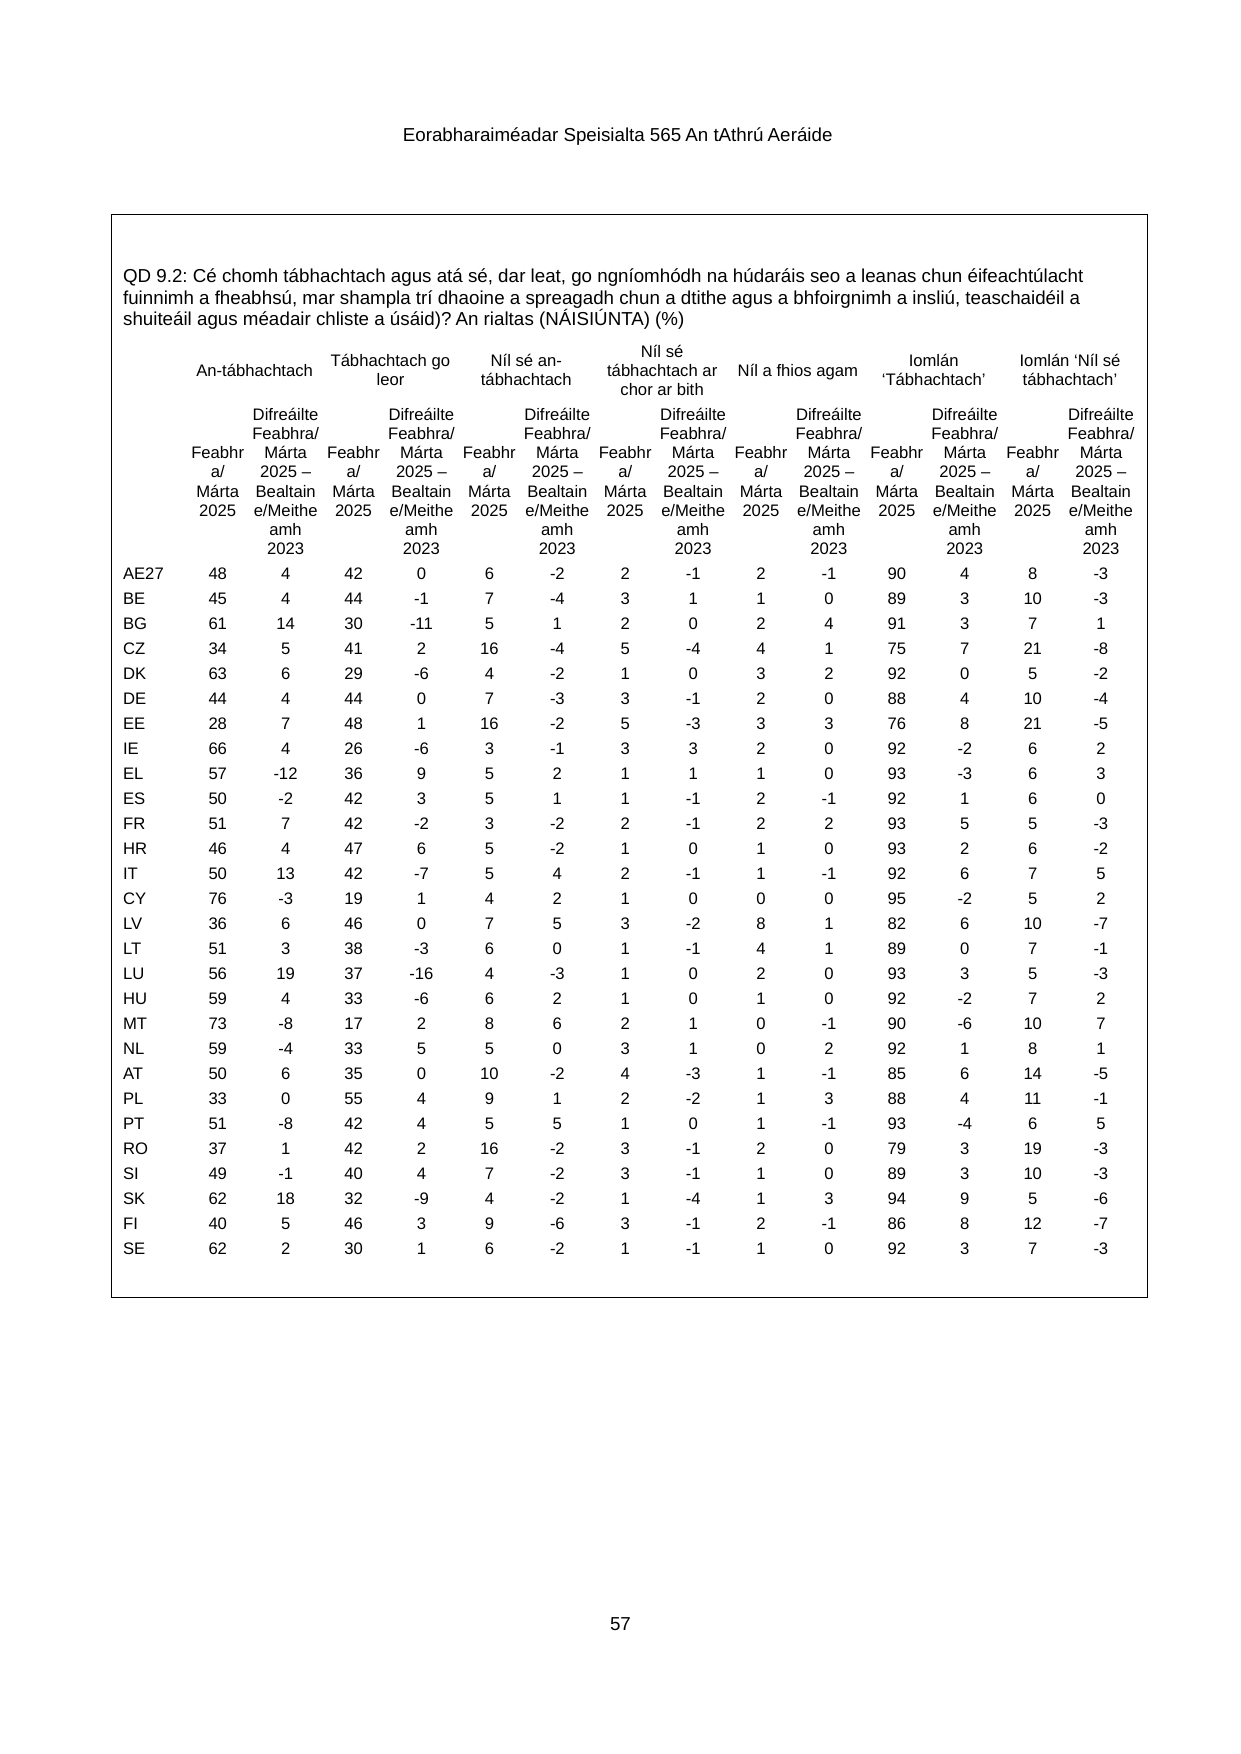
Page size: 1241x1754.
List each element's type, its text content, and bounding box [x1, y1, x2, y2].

table_cell AE27 [120, 561, 186, 586]
table_cell 3 [730, 711, 792, 736]
table_cell 1 [249, 1136, 322, 1161]
table_cell 1 [928, 1036, 1001, 1061]
table_cell 75 [866, 636, 928, 661]
table_cell 5 [1001, 811, 1063, 836]
table_cell 5 [1064, 861, 1138, 886]
table_cell 4 [249, 586, 322, 611]
table_cell HR [120, 836, 186, 861]
table_cell BE [120, 586, 186, 611]
table_cell 46 [322, 1211, 384, 1236]
table_cell -2 [520, 661, 594, 686]
table_cell 92 [866, 1236, 928, 1261]
table_cell 1 [1064, 611, 1138, 636]
table_cell 2 [594, 1086, 656, 1111]
table_cell 4 [249, 836, 322, 861]
table_cell 0 [928, 936, 1001, 961]
table_cell 19 [322, 886, 384, 911]
table_cell 5 [594, 636, 656, 661]
table_cell 7 [458, 911, 520, 936]
table_cell 3 [928, 586, 1001, 611]
table_cell 5 [458, 1036, 520, 1061]
table_cell -1 [384, 586, 458, 611]
table_cell 10 [1001, 586, 1063, 611]
table_cell 6 [1001, 736, 1063, 761]
table_cell Feabhra/Márta 2025 [322, 402, 384, 561]
table_cell 33 [322, 986, 384, 1011]
table_cell 2 [730, 961, 792, 986]
table_cell -8 [249, 1111, 322, 1136]
table_cell 0 [656, 1111, 730, 1136]
table_cell 0 [656, 611, 730, 636]
table_cell 44 [322, 586, 384, 611]
table_cell 5 [384, 1036, 458, 1061]
table_cell 1 [656, 586, 730, 611]
table_cell 7 [458, 1161, 520, 1186]
table_cell -1 [792, 1011, 866, 1036]
table_cell 1 [384, 886, 458, 911]
table_cell 3 [656, 736, 730, 761]
table_cell 30 [322, 611, 384, 636]
table_cell LV [120, 911, 186, 936]
table_cell 33 [186, 1086, 248, 1111]
table_cell 4 [384, 1111, 458, 1136]
table_cell -5 [1064, 1061, 1138, 1086]
table_cell 5 [1001, 961, 1063, 986]
table_cell 16 [458, 1136, 520, 1161]
table_cell 57 [186, 761, 248, 786]
table_cell Feabhra/Márta 2025 [1001, 402, 1063, 561]
table_cell 0 [792, 686, 866, 711]
table_cell 8 [1001, 561, 1063, 586]
table_cell 59 [186, 1036, 248, 1061]
table_cell 2 [520, 986, 594, 1011]
table_cell An-tábhachtach [186, 339, 322, 402]
table_cell 0 [249, 1086, 322, 1111]
table_cell DE [120, 686, 186, 711]
table_cell 0 [792, 1161, 866, 1186]
table_cell 56 [186, 961, 248, 986]
table_cell -6 [384, 736, 458, 761]
table_cell 1 [520, 1086, 594, 1111]
table_cell -3 [384, 936, 458, 961]
table_cell 51 [186, 811, 248, 836]
table_cell 2 [594, 561, 656, 586]
table_cell 48 [322, 711, 384, 736]
table_cell 55 [322, 1086, 384, 1111]
table_cell 8 [730, 911, 792, 936]
table_cell -1 [656, 861, 730, 886]
table_cell -2 [520, 561, 594, 586]
table_cell 2 [730, 1211, 792, 1236]
table_cell -1 [656, 686, 730, 711]
table_cell 42 [322, 786, 384, 811]
table_cell 1 [656, 1036, 730, 1061]
table_cell -3 [928, 761, 1001, 786]
table_cell 3 [928, 611, 1001, 636]
table_cell 16 [458, 636, 520, 661]
table_cell Feabhra/Márta 2025 [458, 402, 520, 561]
table_cell 0 [384, 911, 458, 936]
table_cell LT [120, 936, 186, 961]
table_cell 4 [792, 611, 866, 636]
table_cell 37 [186, 1136, 248, 1161]
table_cell 1 [730, 1161, 792, 1186]
table_cell 92 [866, 986, 928, 1011]
table_cell ES [120, 786, 186, 811]
table_cell 2 [792, 1036, 866, 1061]
table_cell -1 [792, 1061, 866, 1086]
table_cell 89 [866, 1161, 928, 1186]
table_cell 36 [322, 761, 384, 786]
table_cell 1 [594, 1111, 656, 1136]
table_cell -3 [249, 886, 322, 911]
table_cell -2 [1064, 836, 1138, 861]
table_cell PT [120, 1111, 186, 1136]
table_cell SI [120, 1161, 186, 1186]
table_cell -1 [656, 786, 730, 811]
table_cell 92 [866, 661, 928, 686]
table_cell 90 [866, 561, 928, 586]
table_cell CZ [120, 636, 186, 661]
table_cell 6 [1001, 761, 1063, 786]
table_cell 88 [866, 686, 928, 711]
table_cell 2 [730, 561, 792, 586]
table_cell BG [120, 611, 186, 636]
table_cell 19 [1001, 1136, 1063, 1161]
table_cell 0 [730, 1011, 792, 1036]
table_cell -6 [928, 1011, 1001, 1036]
table_cell 2 [730, 686, 792, 711]
table_cell 21 [1001, 711, 1063, 736]
table_cell 44 [186, 686, 248, 711]
table_cell 6 [928, 911, 1001, 936]
table_cell Feabhra/Márta 2025 [594, 402, 656, 561]
table_cell 6 [249, 661, 322, 686]
table_cell 1 [792, 636, 866, 661]
table_cell 0 [792, 961, 866, 986]
table_cell 6 [1001, 786, 1063, 811]
table_cell 9 [928, 1186, 1001, 1211]
table_cell -7 [384, 861, 458, 886]
table_cell 0 [384, 1061, 458, 1086]
table_cell -4 [520, 586, 594, 611]
table_cell -4 [928, 1111, 1001, 1136]
table_cell 79 [866, 1136, 928, 1161]
table_cell 4 [520, 861, 594, 886]
table_cell -2 [928, 986, 1001, 1011]
table_cell 73 [186, 1011, 248, 1036]
table_cell 5 [458, 836, 520, 861]
table_cell -1 [520, 736, 594, 761]
table_cell 5 [458, 761, 520, 786]
table_cell IE [120, 736, 186, 761]
table_cell 8 [928, 1211, 1001, 1236]
table_cell 5 [458, 1111, 520, 1136]
table_cell 4 [730, 936, 792, 961]
table_cell 1 [730, 986, 792, 1011]
table_cell 6 [458, 936, 520, 961]
table_cell 4 [458, 661, 520, 686]
table_cell MT [120, 1011, 186, 1036]
table_cell 1 [594, 1236, 656, 1261]
table_cell 6 [458, 561, 520, 586]
table_cell 4 [249, 986, 322, 1011]
table_cell -2 [1064, 661, 1138, 686]
table_cell 3 [928, 1136, 1001, 1161]
table_cell 1 [792, 936, 866, 961]
table_cell -6 [384, 661, 458, 686]
table_cell 2 [384, 636, 458, 661]
table_cell 0 [730, 886, 792, 911]
table_cell FR [120, 811, 186, 836]
table_cell 5 [520, 911, 594, 936]
table_cell Níl sé tábhachtach ar chor ar bith [594, 339, 730, 402]
table_cell 7 [458, 586, 520, 611]
table_cell 2 [730, 811, 792, 836]
table_cell -1 [792, 861, 866, 886]
table_cell SK [120, 1186, 186, 1211]
table_cell 4 [384, 1161, 458, 1186]
table_cell -3 [1064, 811, 1138, 836]
table_cell 42 [322, 861, 384, 886]
table_cell Difreáilte Feabhra/Márta 2025 – Bealtaine/Meitheamh 2023 [656, 402, 730, 561]
table_cell 2 [249, 1236, 322, 1261]
table_cell 35 [322, 1061, 384, 1086]
table_cell 4 [458, 1186, 520, 1211]
table_cell 2 [594, 811, 656, 836]
table_cell 3 [594, 1136, 656, 1161]
table_cell 5 [1001, 886, 1063, 911]
table_cell 89 [866, 586, 928, 611]
table_cell 3 [1064, 761, 1138, 786]
table_cell 6 [520, 1011, 594, 1036]
table_cell 1 [1064, 1036, 1138, 1061]
table_cell 1 [594, 1186, 656, 1211]
table_cell -6 [520, 1211, 594, 1236]
table_cell 91 [866, 611, 928, 636]
table_cell 48 [186, 561, 248, 586]
table_cell 7 [1001, 861, 1063, 886]
table_cell Feabhra/Márta 2025 [186, 402, 248, 561]
table_cell 7 [1001, 611, 1063, 636]
table_cell -2 [520, 711, 594, 736]
table_cell -4 [520, 636, 594, 661]
table_cell 9 [458, 1086, 520, 1111]
table_cell -9 [384, 1186, 458, 1211]
table_cell -8 [1064, 636, 1138, 661]
table_cell -3 [1064, 1136, 1138, 1161]
table_cell 42 [322, 1136, 384, 1161]
table_cell 92 [866, 736, 928, 761]
table_cell 19 [249, 961, 322, 986]
table_cell 93 [866, 1111, 928, 1136]
table_cell 66 [186, 736, 248, 761]
table_cell 14 [1001, 1061, 1063, 1086]
table_cell 0 [1064, 786, 1138, 811]
table_cell 93 [866, 961, 928, 986]
table_header QD 9.2: Cé chomh tábhachtach agus atá sé, dar leat, go ngníomhódh na húdaráis seo a leanas chun éifeachtúlacht fuinnimh a fheabhsú, mar shampla trí dhaoine a spreagadh chun a dtithe agus a bhfoirgnimh a insliú, teaschaidéil a shuiteáil agus méadair chliste a úsáid)? An rialtas (NÁISIÚNTA) (%) [120, 256, 1138, 338]
table_cell 59 [186, 986, 248, 1011]
table_cell 0 [792, 1136, 866, 1161]
table_cell 3 [594, 1211, 656, 1236]
table_cell 3 [594, 736, 656, 761]
table_cell 3 [792, 1086, 866, 1111]
table_cell -1 [656, 936, 730, 961]
table_cell 0 [656, 836, 730, 861]
table_cell 4 [928, 686, 1001, 711]
table_cell Iomlán ‘Níl sé tábhachtach’ [1001, 339, 1138, 402]
table_cell 5 [249, 1211, 322, 1236]
table_cell 4 [928, 561, 1001, 586]
table_cell 2 [384, 1136, 458, 1161]
table_cell 61 [186, 611, 248, 636]
table_cell Iomlán ‘Tábhachtach’ [866, 339, 1001, 402]
table_cell 1 [656, 1011, 730, 1036]
table_cell 6 [458, 986, 520, 1011]
table_cell 0 [928, 661, 1001, 686]
table_cell PL [120, 1086, 186, 1111]
table_cell 4 [384, 1086, 458, 1111]
table_cell 2 [792, 661, 866, 686]
table_cell -1 [656, 1211, 730, 1236]
table_cell -2 [656, 1086, 730, 1111]
table_cell Difreáilte Feabhra/Márta 2025 – Bealtaine/Meitheamh 2023 [384, 402, 458, 561]
table_cell -3 [1064, 1161, 1138, 1186]
table_cell -1 [656, 1161, 730, 1186]
table_cell 4 [594, 1061, 656, 1086]
table_cell 2 [594, 1011, 656, 1036]
table_cell 7 [1001, 936, 1063, 961]
table_cell 50 [186, 1061, 248, 1086]
table_cell -3 [656, 711, 730, 736]
table_cell -1 [792, 561, 866, 586]
table_cell 85 [866, 1061, 928, 1086]
table_cell 3 [384, 786, 458, 811]
table_cell 10 [1001, 1161, 1063, 1186]
table_cell 89 [866, 936, 928, 961]
table_cell DK [120, 661, 186, 686]
table_cell 3 [594, 586, 656, 611]
table_cell 42 [322, 561, 384, 586]
table_cell -1 [656, 1136, 730, 1161]
table_cell IT [120, 861, 186, 886]
table_cell 95 [866, 886, 928, 911]
table_cell 1 [594, 786, 656, 811]
table_cell 11 [1001, 1086, 1063, 1111]
table_cell -2 [656, 911, 730, 936]
table_cell HU [120, 986, 186, 1011]
table_cell 1 [520, 611, 594, 636]
table_cell 2 [594, 611, 656, 636]
table_cell -11 [384, 611, 458, 636]
table_cell 2 [928, 836, 1001, 861]
table_cell 2 [1064, 986, 1138, 1011]
table_cell 46 [322, 911, 384, 936]
table_cell -7 [1064, 1211, 1138, 1236]
table_cell -1 [792, 1111, 866, 1136]
table_cell 8 [1001, 1036, 1063, 1061]
table_cell 3 [792, 1186, 866, 1211]
table_cell -16 [384, 961, 458, 986]
table_cell Feabhra/Márta 2025 [866, 402, 928, 561]
table_cell 1 [594, 886, 656, 911]
table_cell 0 [656, 886, 730, 911]
table_cell 6 [458, 1236, 520, 1261]
table_cell 7 [1064, 1011, 1138, 1036]
table_cell 2 [730, 786, 792, 811]
table_cell 10 [1001, 686, 1063, 711]
table_cell 92 [866, 786, 928, 811]
table_cell 6 [384, 836, 458, 861]
table_cell 62 [186, 1236, 248, 1261]
table_cell -12 [249, 761, 322, 786]
table_cell [120, 339, 186, 402]
table_cell 76 [186, 886, 248, 911]
table_cell -2 [249, 786, 322, 811]
table_cell 0 [384, 686, 458, 711]
table_cell 1 [792, 911, 866, 936]
table_cell 63 [186, 661, 248, 686]
table_cell -1 [792, 786, 866, 811]
table_cell -2 [928, 736, 1001, 761]
table_cell LU [120, 961, 186, 986]
table_cell Feabhra/Márta 2025 [730, 402, 792, 561]
table_cell 90 [866, 1011, 928, 1036]
table_cell -1 [792, 1211, 866, 1236]
table_cell 1 [594, 761, 656, 786]
table_cell -2 [928, 886, 1001, 911]
table_cell -2 [520, 1061, 594, 1086]
table_cell -6 [1064, 1186, 1138, 1211]
table_cell 10 [458, 1061, 520, 1086]
table_cell Difreáilte Feabhra/Márta 2025 – Bealtaine/Meitheamh 2023 [928, 402, 1001, 561]
table_cell 0 [792, 836, 866, 861]
table_cell 3 [249, 936, 322, 961]
table_cell AT [120, 1061, 186, 1086]
table_cell 21 [1001, 636, 1063, 661]
table_cell 7 [249, 711, 322, 736]
table_cell 82 [866, 911, 928, 936]
table_cell 12 [1001, 1211, 1063, 1236]
table_cell 4 [928, 1086, 1001, 1111]
table_cell 5 [458, 861, 520, 886]
table_cell RO [120, 1136, 186, 1161]
table_cell 8 [928, 711, 1001, 736]
table_cell 62 [186, 1186, 248, 1211]
table_cell SE [120, 1236, 186, 1261]
table_cell FI [120, 1211, 186, 1236]
table_cell -2 [520, 1161, 594, 1186]
table_cell 44 [322, 686, 384, 711]
table_cell 0 [792, 736, 866, 761]
table_cell 0 [792, 986, 866, 1011]
table_cell 50 [186, 861, 248, 886]
table_cell -2 [520, 811, 594, 836]
table_cell -1 [656, 1236, 730, 1261]
table_cell -4 [656, 636, 730, 661]
table_cell 93 [866, 836, 928, 861]
table_cell 10 [1001, 1011, 1063, 1036]
table_cell 9 [458, 1211, 520, 1236]
table_cell 46 [186, 836, 248, 861]
table_cell 1 [928, 786, 1001, 811]
table_cell 0 [384, 561, 458, 586]
table_cell 88 [866, 1086, 928, 1111]
table_cell 1 [594, 961, 656, 986]
table_cell 51 [186, 1111, 248, 1136]
table_cell -3 [1064, 561, 1138, 586]
table_cell 1 [730, 1236, 792, 1261]
table_cell 0 [730, 1036, 792, 1061]
table_cell -3 [520, 961, 594, 986]
table_cell 93 [866, 761, 928, 786]
table_cell 1 [594, 661, 656, 686]
table_cell -4 [249, 1036, 322, 1061]
table_cell 3 [594, 911, 656, 936]
table_cell 5 [1064, 1111, 1138, 1136]
table_cell 0 [520, 1036, 594, 1061]
table_cell 13 [249, 861, 322, 886]
table_cell 1 [730, 1061, 792, 1086]
table_cell 18 [249, 1186, 322, 1211]
table_cell 1 [656, 761, 730, 786]
table_cell 3 [792, 711, 866, 736]
table_cell 7 [928, 636, 1001, 661]
table_cell -1 [1064, 936, 1138, 961]
table_cell 30 [322, 1236, 384, 1261]
table_cell 41 [322, 636, 384, 661]
table_cell 3 [928, 1236, 1001, 1261]
table_cell 0 [792, 886, 866, 911]
table_cell 4 [458, 886, 520, 911]
table_cell 40 [186, 1211, 248, 1236]
table_cell 16 [458, 711, 520, 736]
table_cell 17 [322, 1011, 384, 1036]
table_cell 3 [594, 686, 656, 711]
table_cell 1 [520, 786, 594, 811]
table_cell 2 [520, 886, 594, 911]
table_cell 0 [792, 586, 866, 611]
table_cell 0 [656, 986, 730, 1011]
table_cell -4 [1064, 686, 1138, 711]
table_cell -2 [520, 836, 594, 861]
table_cell NL [120, 1036, 186, 1061]
table_cell 5 [594, 711, 656, 736]
table_cell 2 [384, 1011, 458, 1036]
table_cell Difreáilte Feabhra/Márta 2025 – Bealtaine/Meitheamh 2023 [1064, 402, 1138, 561]
table_cell 1 [594, 836, 656, 861]
table_cell 5 [928, 811, 1001, 836]
table_cell 32 [322, 1186, 384, 1211]
table_cell 3 [594, 1161, 656, 1186]
table_cell 33 [322, 1036, 384, 1061]
table_cell -3 [656, 1061, 730, 1086]
table_cell 5 [249, 636, 322, 661]
table_cell 6 [1001, 836, 1063, 861]
table_cell 9 [384, 761, 458, 786]
table_cell 4 [458, 961, 520, 986]
table_cell -2 [520, 1186, 594, 1211]
table_cell Tábhachtach go leor [322, 339, 458, 402]
table_cell 1 [730, 1086, 792, 1111]
table_cell 3 [458, 736, 520, 761]
table_cell EL [120, 761, 186, 786]
table_cell 49 [186, 1161, 248, 1186]
table_cell 1 [730, 836, 792, 861]
table_cell 2 [1064, 886, 1138, 911]
table_cell 37 [322, 961, 384, 986]
table_cell 3 [928, 1161, 1001, 1186]
table_cell -5 [1064, 711, 1138, 736]
table_cell -1 [656, 561, 730, 586]
table_cell -2 [384, 811, 458, 836]
table_cell 6 [1001, 1111, 1063, 1136]
table_cell 4 [249, 561, 322, 586]
table_cell 0 [792, 761, 866, 786]
table_cell 6 [928, 861, 1001, 886]
table_cell EE [120, 711, 186, 736]
table_cell 7 [249, 811, 322, 836]
table_cell 1 [730, 586, 792, 611]
table_cell 3 [594, 1036, 656, 1061]
table_cell -6 [384, 986, 458, 1011]
table_cell 45 [186, 586, 248, 611]
table_cell 1 [730, 861, 792, 886]
table_cell -7 [1064, 911, 1138, 936]
table_cell Níl sé an-tábhachtach [458, 339, 594, 402]
table_cell Difreáilte Feabhra/Márta 2025 – Bealtaine/Meitheamh 2023 [792, 402, 866, 561]
table_cell 94 [866, 1186, 928, 1211]
table_cell 5 [458, 786, 520, 811]
table_cell 1 [730, 1111, 792, 1136]
table_cell 2 [730, 736, 792, 761]
table_cell 28 [186, 711, 248, 736]
table_cell 3 [458, 811, 520, 836]
table_cell 92 [866, 861, 928, 886]
table_cell -2 [520, 1236, 594, 1261]
table_cell 10 [1001, 911, 1063, 936]
table_cell 4 [249, 686, 322, 711]
table_cell 3 [928, 961, 1001, 986]
table_cell -2 [520, 1136, 594, 1161]
table_cell -8 [249, 1011, 322, 1036]
table_cell 0 [656, 661, 730, 686]
table_cell 47 [322, 836, 384, 861]
table_cell -4 [656, 1186, 730, 1211]
table_cell -3 [1064, 1236, 1138, 1261]
table_cell 51 [186, 936, 248, 961]
table_cell 2 [730, 611, 792, 636]
table_cell 36 [186, 911, 248, 936]
table_cell -1 [1064, 1086, 1138, 1111]
table_cell 5 [1001, 1186, 1063, 1211]
table_cell -3 [1064, 586, 1138, 611]
table_cell -1 [656, 811, 730, 836]
table_cell 5 [1001, 661, 1063, 686]
table_cell 93 [866, 811, 928, 836]
table_cell -1 [249, 1161, 322, 1186]
table_cell 2 [520, 761, 594, 786]
table_cell 7 [458, 686, 520, 711]
table_cell 3 [730, 661, 792, 686]
table_cell [120, 402, 186, 561]
table_cell 42 [322, 1111, 384, 1136]
table_cell 4 [249, 736, 322, 761]
table_cell 0 [656, 961, 730, 986]
table_cell 8 [458, 1011, 520, 1036]
table_cell 2 [792, 811, 866, 836]
table_cell 0 [520, 936, 594, 961]
table_cell Difreáilte Feabhra/Márta 2025 – Bealtaine/Meitheamh 2023 [249, 402, 322, 561]
table_cell 76 [866, 711, 928, 736]
table_cell 34 [186, 636, 248, 661]
table_cell 86 [866, 1211, 928, 1236]
table_cell 26 [322, 736, 384, 761]
table_cell 2 [594, 861, 656, 886]
table_cell 38 [322, 936, 384, 961]
table_cell 3 [384, 1211, 458, 1236]
table_cell 6 [249, 911, 322, 936]
table_cell -3 [520, 686, 594, 711]
table_cell 7 [1001, 1236, 1063, 1261]
table_cell 4 [730, 636, 792, 661]
table_cell Difreáilte Feabhra/Márta 2025 – Bealtaine/Meitheamh 2023 [520, 402, 594, 561]
table_cell 14 [249, 611, 322, 636]
table_cell CY [120, 886, 186, 911]
table_cell 1 [594, 936, 656, 961]
table_cell 1 [730, 1186, 792, 1211]
table_cell 50 [186, 786, 248, 811]
table_cell 40 [322, 1161, 384, 1186]
table_cell 1 [594, 986, 656, 1011]
table_cell 1 [384, 711, 458, 736]
table_cell -3 [1064, 961, 1138, 986]
table_cell 2 [1064, 736, 1138, 761]
table_cell 5 [520, 1111, 594, 1136]
table_cell 6 [928, 1061, 1001, 1086]
table_cell 29 [322, 661, 384, 686]
table_cell 1 [730, 761, 792, 786]
table_cell 6 [249, 1061, 322, 1086]
table_cell 7 [1001, 986, 1063, 1011]
table_cell 92 [866, 1036, 928, 1061]
table_cell 42 [322, 811, 384, 836]
table_cell 2 [730, 1136, 792, 1161]
table_cell Níl a fhios agam [730, 339, 866, 402]
table_cell 1 [384, 1236, 458, 1261]
table_cell 5 [458, 611, 520, 636]
table_cell 0 [792, 1236, 866, 1261]
